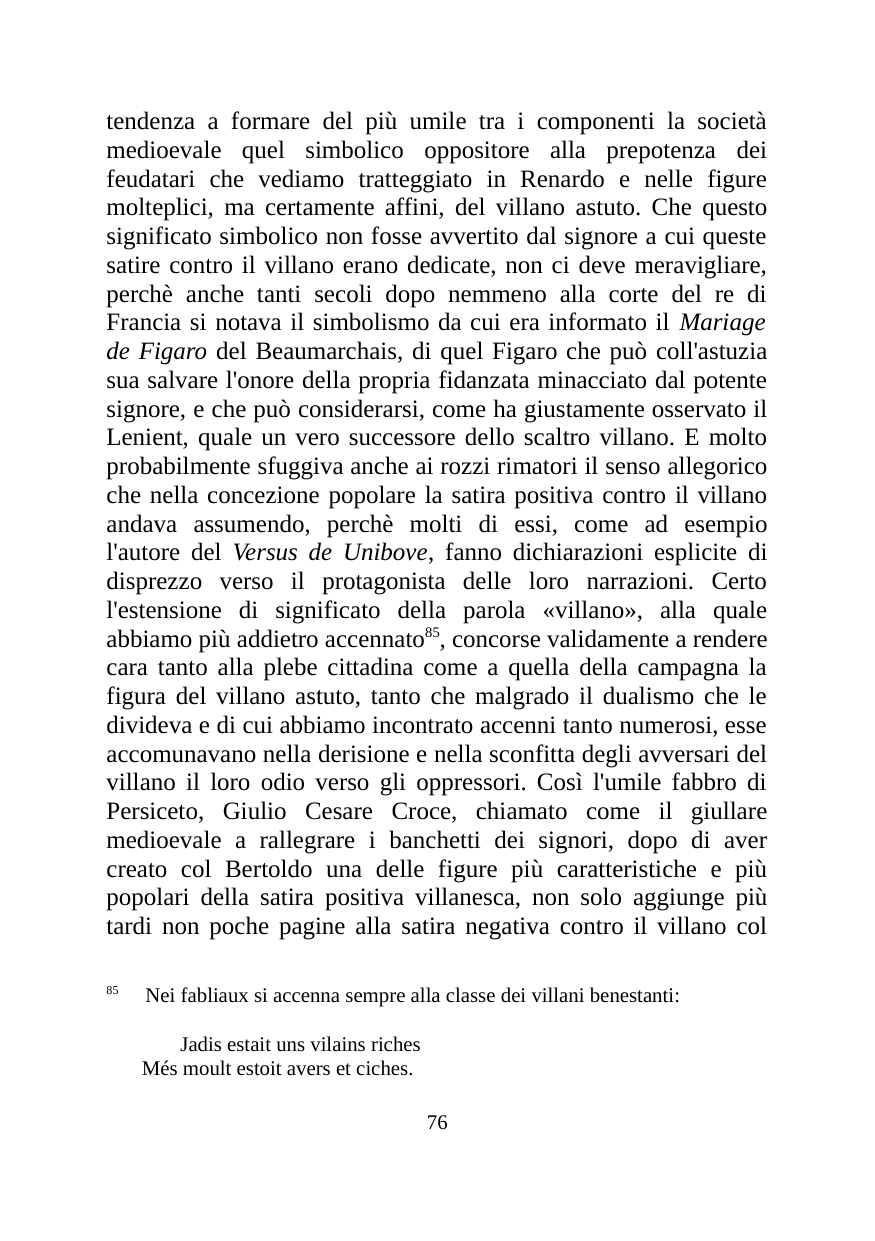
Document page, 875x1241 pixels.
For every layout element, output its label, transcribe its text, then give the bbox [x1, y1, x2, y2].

text Nei fabliaux si accenna sempre alla classe dei villani benestanti: [106, 979, 768, 1008]
text tendenza a formare del più umile tra i componenti la società medioevale quel simbolico oppositore alla prepotenza dei feudatari che vediamo tratteggiato in Renardo e nelle figure molteplici, ma certamente affini, del villano astuto. Che questo significato simbolico non fosse avvertito dal signore a cui queste satire contro il villano erano dedicate, non ci deve meravigliare, perchè anche tanti secoli dopo nemmeno alla corte del re di Francia si notava il simbolismo da cui era informato il Mariage de Figaro del Beaumarchais, di quel Figaro che può coll'astuzia sua salvare l'onore della propria fidanzata minacciato dal potente signore, e che può considerarsi, come ha giustamente osservato il Lenient, quale un vero successore dello scaltro villano. E molto probabilmente sfuggiva anche ai rozzi rimatori il senso allegorico che nella concezione popolare la satira positiva contro il villano andava assumendo, perchè molti di essi, come ad esempio l'autore del Versus de Unibove, fanno dichiarazioni esplicite di disprezzo verso il protagonista delle loro narrazioni. Certo l'estensione di significato della parola «villano», alla quale abbiamo più addietro accennato, concorse validamente a rendere cara tanto alla plebe cittadina come a quella della campagna la figura del villano astuto, tanto che malgrado il dualismo che le divideva e di cui abbiamo incontrato accenni tanto numerosi, esse accomunavano nella derisione e nella sconfitta degli avversari del villano il loro odio verso gli oppressori. Così l'umile fabbro di Persiceto, Giulio Cesare Croce, chiamato come il giullare medioevale a rallegrare i banchetti dei signori, dopo di aver creato col Bertoldo una delle figure più caratteristiche e più popolari della satira positiva villanesca, non solo aggiunge più tardi non poche pagine alla satira negativa contro il villano col [106, 106, 768, 940]
text Més moult estoit avers et ciches. [106, 1056, 768, 1080]
text Jadis estait uns vilains riches [106, 1032, 768, 1056]
